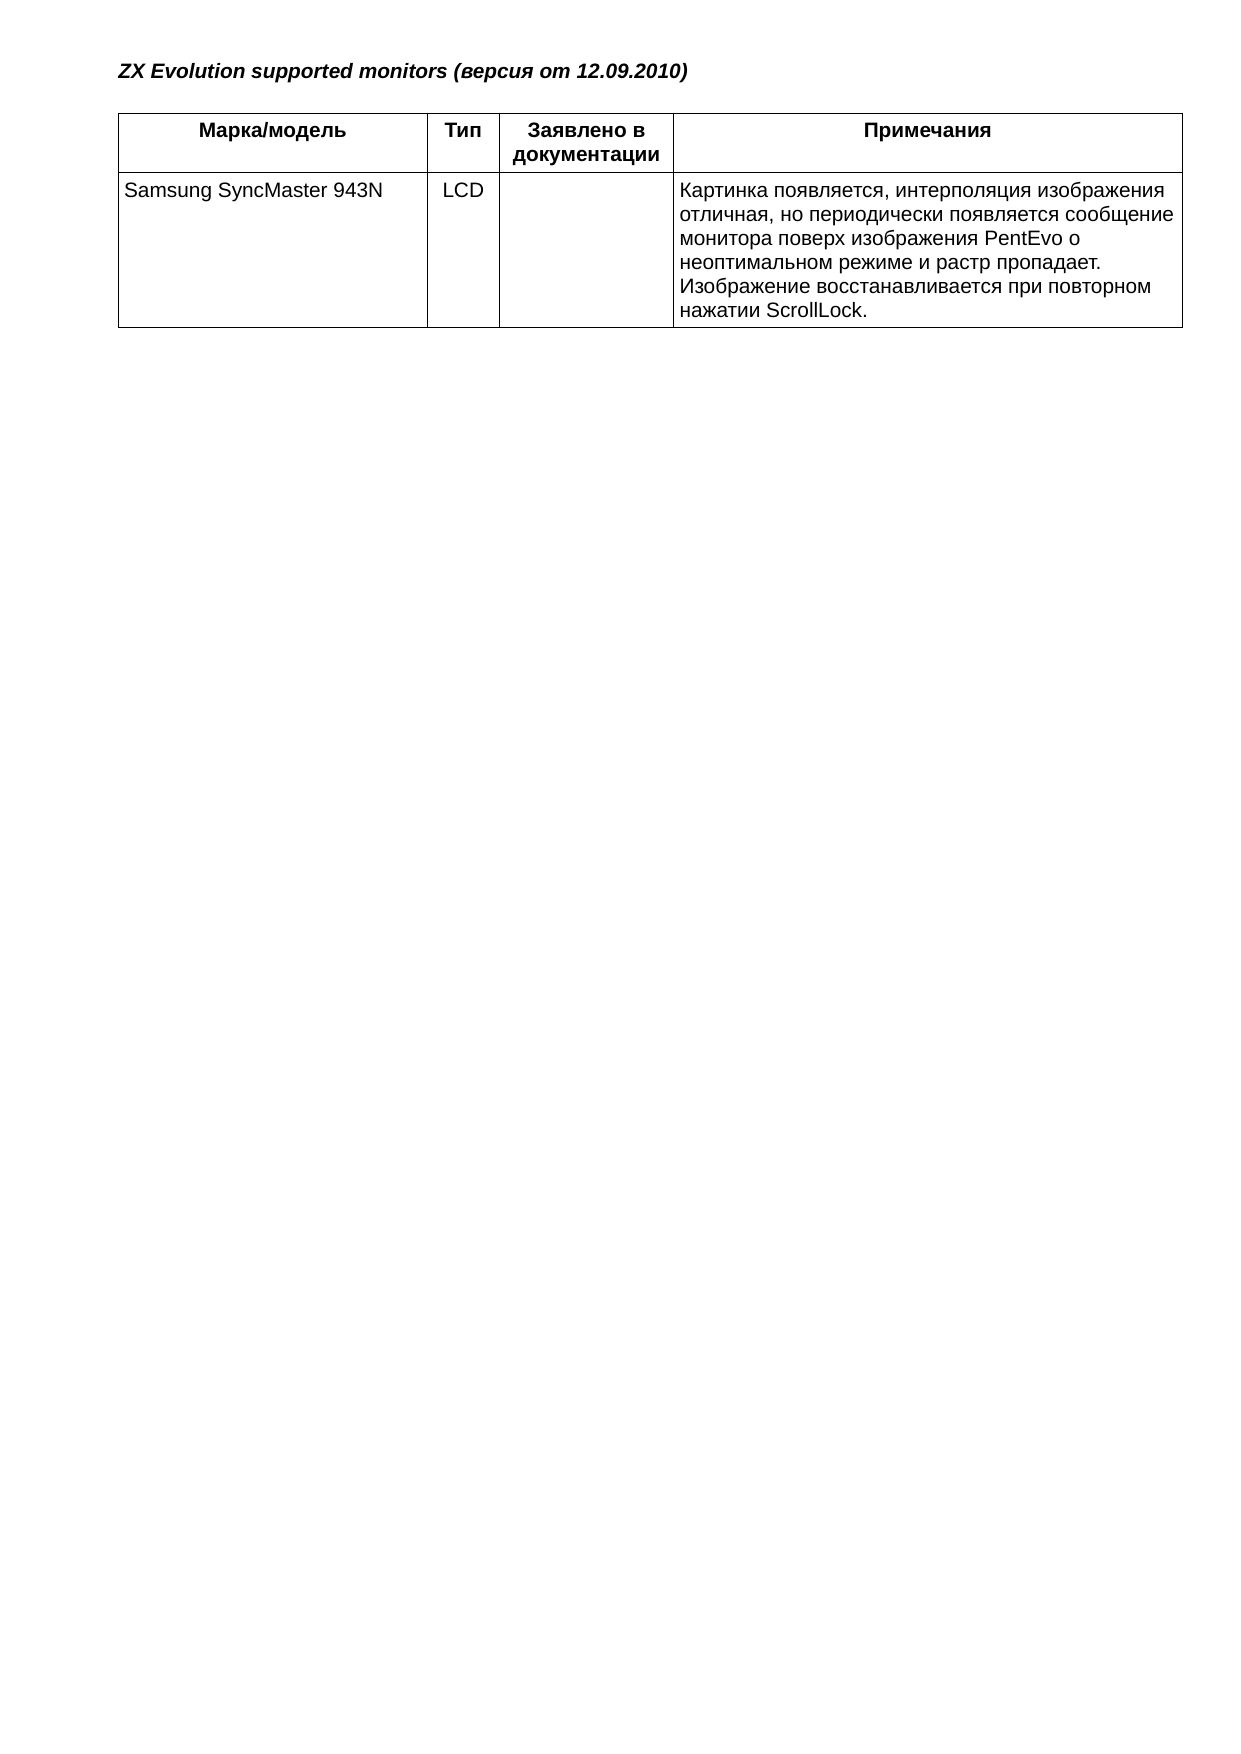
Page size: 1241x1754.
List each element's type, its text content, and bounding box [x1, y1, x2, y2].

table_header Примечания [674, 114, 1182, 172]
table_cell Картинка появляется, интерполяция изображения отличная, но периодически появляется сообщение монитора поверх изображения PentEvo о неоптимальном режиме и растр пропадает. Изображение восстанавливается при повторном нажатии ScrollLock. [674, 173, 1182, 327]
table_header Марка/модель [119, 114, 427, 172]
table_header Тип [428, 114, 499, 172]
table_header Заявлено в документации [500, 114, 673, 172]
table_cell LCD [428, 173, 499, 327]
table_cell [500, 173, 673, 327]
table_cell Samsung SyncMaster 943N [119, 173, 427, 327]
